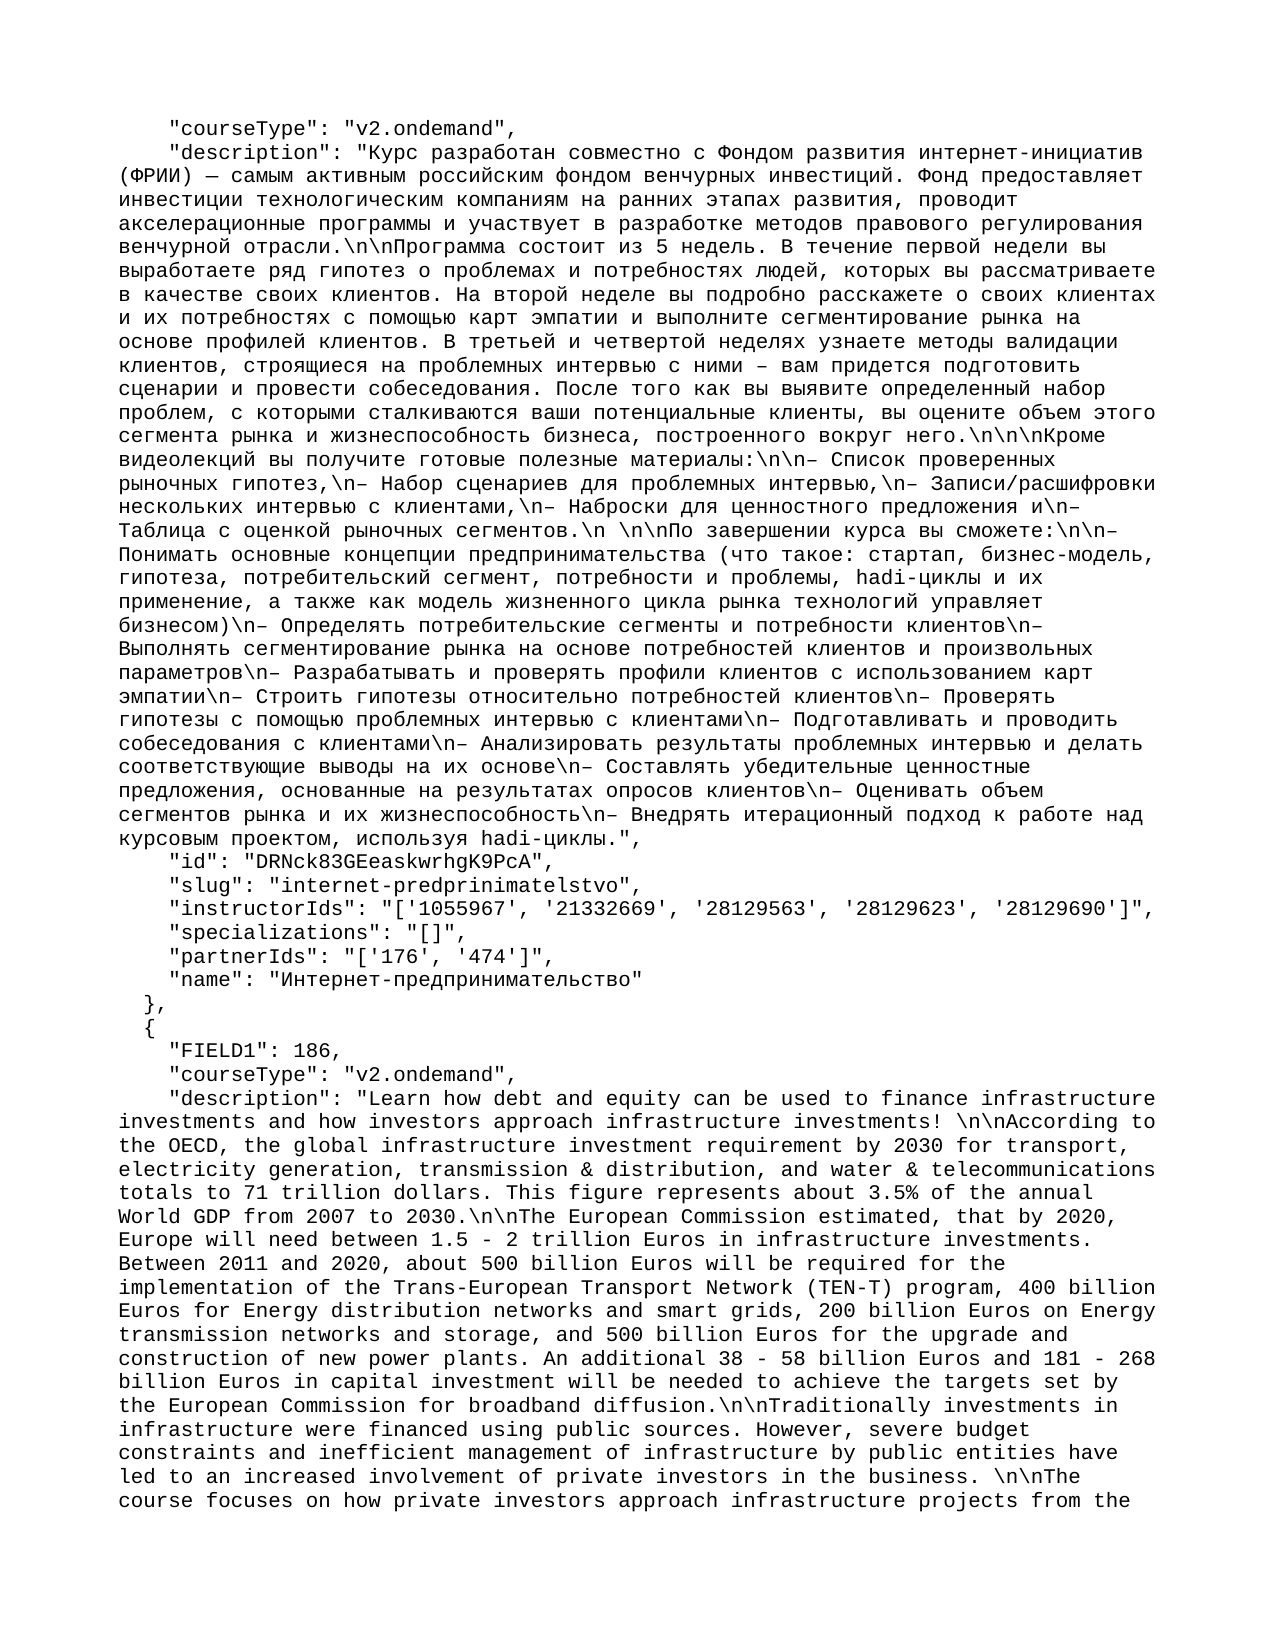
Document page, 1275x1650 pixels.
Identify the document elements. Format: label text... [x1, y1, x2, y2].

text "description": "Learn how debt and equity can be used to finance infrastructure investments and how investors approach infrastructure investments! \n\nAccording to the OECD, the global infrastructure investment requirement by 2030 for transport, electricity generation, transmission & distribution, and water & telecommunications totals to 71 trillion dollars. This figure represents about 3.5% of the annual World GDP from 2007 to 2030.\n\nThe European Commission estimated, that by 2020, Europe will need between 1.5 - 2 trillion Euros in infrastructure investments. Between 2011 and 2020, about 500 billion Euros will be required for the implementation of the Trans-European Transport Network (TEN-T) program, 400 billion Euros for Energy distribution networks and smart grids, 200 billion Euros on Energy transmission networks and storage, and 500 billion Euros for the upgrade and construction of new power plants. An additional 38 - 58 billion Euros and 181 - 268 billion Euros in capital investment will be needed to achieve the targets set by the European Commission for broadband diffusion.\n\nTraditionally investments in infrastructure were financed using public sources. However, severe budget constraints and inefficient management of infrastructure by public entities have led to an increased involvement of private investors in the business. \n\nThe course focuses on how private investors approach infrastructure projects from the [118, 1088, 1157, 1513]
text "specializations": "[]", [118, 922, 1157, 946]
text }, [118, 993, 1157, 1017]
text "name": "Интернет-предпринимательство" [118, 969, 1157, 993]
text "instructorIds": "['1055967', '21332669', '28129563', '28129623', '28129690']", [118, 898, 1157, 922]
text "FIELD1": 186, [118, 1040, 1157, 1064]
text "courseType": "v2.ondemand", [118, 118, 1157, 142]
text "partnerIds": "['176', '474']", [118, 946, 1157, 969]
text "id": "DRNck83GEeaskwrhgK9PcA", [118, 851, 1157, 875]
text "slug": "internet-predprinimatelstvo", [118, 875, 1157, 898]
text "description": "Курс разработан совместно c Фондом развития интернет-инициатив (ФРИИ) — самым активным российским фондом венчурных инвестиций. Фонд предоставляет инвестиции технологическим компаниям на ранних этапах развития, проводит акселерационные программы и участвует в разработке методов правового регулирования венчурной отрасли.\n\nПрограмма состоит из 5 недель. В течение первой недели вы выработаете ряд гипотез о проблемах и потребностях людей, которых вы рассматриваете в качестве своих клиентов. На второй неделе вы подробно расскажете о своих клиентах и их потребностях с помощью карт эмпатии и выполните сегментирование рынка на основе профилей клиентов. В третьей и четвертой неделях узнаете методы валидации клиентов, строящиеся на проблемных интервью с ними – вам придется подготовить сценарии и провести собеседования. После того как вы выявите определенный набор проблем, с которыми сталкиваются ваши потенциальные клиенты, вы оцените объем этого сегмента рынка и жизнеспособность бизнеса, построенного вокруг него.\n\n\nКроме видеолекций вы получите готовые полезные материалы:\n\n– Список проверенных рыночных гипотез,\n– Набор сценариев для проблемных интервью,\n– Записи/расшифровки нескольких интервью с клиентами,\n– Наброски для ценностного предложения и\n– Таблица с оценкой рыночных сегментов.\n \n\nПо завершении курса вы сможете:\n\n– Понимать основные концепции предпринимательства (что такое: стартап, бизнес-модель, гипотеза, потребительский сегмент, потребности и проблемы, hadi-циклы и их применение, а также как модель жизненного цикла рынка технологий управляет бизнесом)\n– Определять потребительские сегменты и потребности клиентов\n– Выполнять сегментирование рынка на основе потребностей клиентов и произвольных параметров\n– Разрабатывать и проверять профили клиентов с использованием карт эмпатии\n– Строить гипотезы относительно потребностей клиентов\n– Проверять гипотезы с помощью проблемных интервью с клиентами\n– Подготавливать и проводить собеседования с клиентами\n– Анализировать результаты проблемных интервью и делать соответствующие выводы на их основе\n– Составлять убедительные ценностные предложения, основанные на результатах опросов клиентов\n– Оценивать объем сегментов рынка и их жизнеспособность\n– Внедрять итерационный подход к работе над курсовым проектом, используя hadi-циклы.", [118, 142, 1157, 851]
text { [118, 1017, 1157, 1040]
text "courseType": "v2.ondemand", [118, 1064, 1157, 1088]
